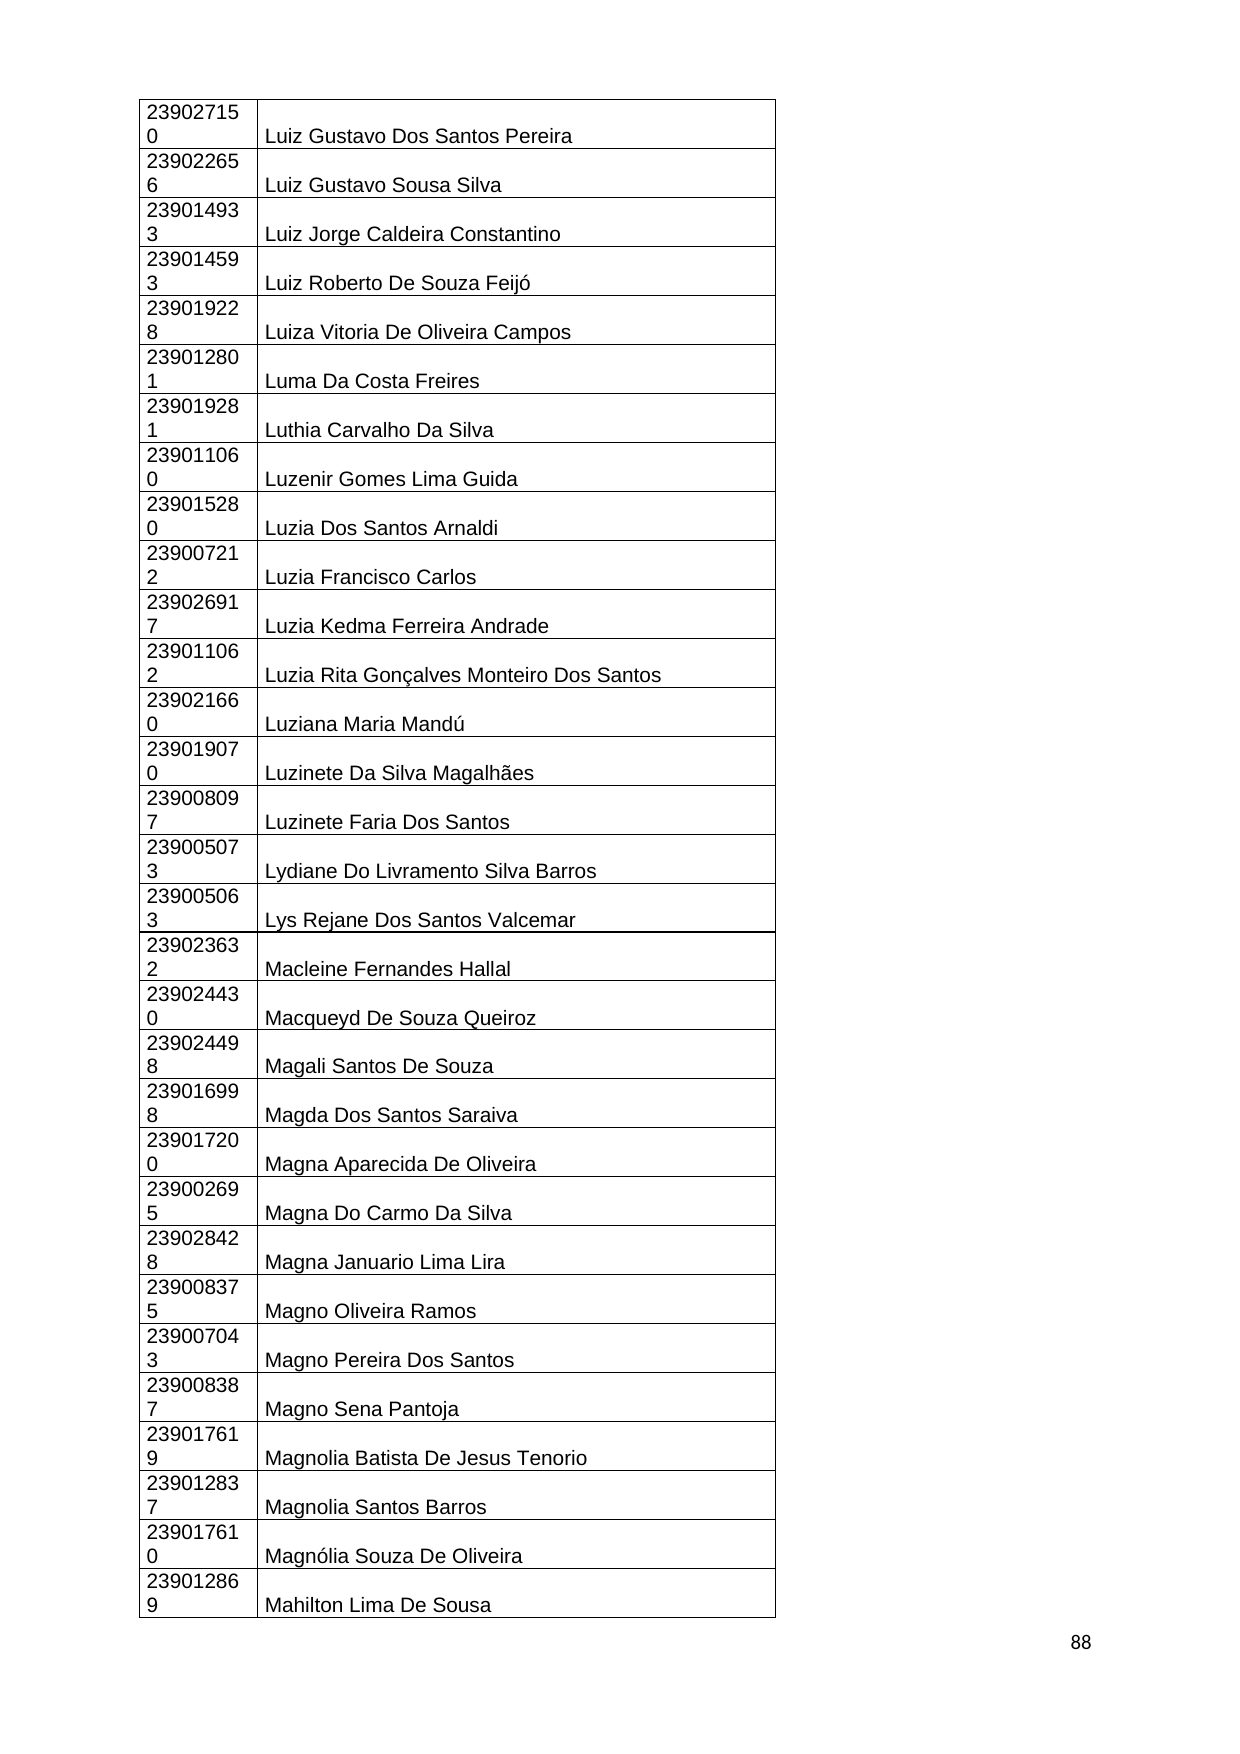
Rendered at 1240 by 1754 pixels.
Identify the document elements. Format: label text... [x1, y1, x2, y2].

table_cell Macleine Fernandes Hallal [258, 933, 775, 980]
table_cell 239008375 [140, 1275, 257, 1323]
table_cell Magna Januario Lima Lira [258, 1226, 775, 1274]
table_cell Luiz Gustavo Sousa Silva [258, 149, 775, 197]
table_cell 239012837 [140, 1471, 257, 1519]
table_cell 239007212 [140, 541, 257, 589]
table_cell 239002695 [140, 1177, 257, 1225]
table_cell 239019281 [140, 394, 257, 442]
table_cell Luzinete Da Silva Magalhães [258, 737, 775, 784]
table_cell 239017610 [140, 1520, 257, 1568]
table_cell 239024430 [140, 981, 257, 1029]
table_cell Luiz Roberto De Souza Feijó [258, 247, 775, 295]
table_cell Luiz Gustavo Dos Santos Pereira [258, 100, 775, 148]
table_cell 239005073 [140, 835, 257, 882]
table_cell Magno Pereira Dos Santos [258, 1324, 775, 1372]
table_cell Luiz Jorge Caldeira Constantino [258, 198, 775, 246]
table_cell Magno Oliveira Ramos [258, 1275, 775, 1323]
table_cell 239028428 [140, 1226, 257, 1274]
table_cell 239014933 [140, 198, 257, 246]
table_cell 239007043 [140, 1324, 257, 1372]
table_cell Luzia Kedma Ferreira Andrade [258, 590, 775, 638]
table_cell Macqueyd De Souza Queiroz [258, 981, 775, 1029]
table_cell Magda Dos Santos Saraiva [258, 1079, 775, 1127]
table_cell 239011060 [140, 443, 257, 491]
table_cell Luzia Rita Gonçalves Monteiro Dos Santos [258, 639, 775, 687]
table_cell 239012801 [140, 345, 257, 393]
table_cell 239026917 [140, 590, 257, 638]
table_cell 239008097 [140, 786, 257, 833]
table_cell Magna Do Carmo Da Silva [258, 1177, 775, 1225]
table_cell Luma Da Costa Freires [258, 345, 775, 393]
table_cell Lydiane Do Livramento Silva Barros [258, 835, 775, 882]
table_cell 239024498 [140, 1030, 257, 1078]
table_cell Magnolia Batista De Jesus Tenorio [258, 1422, 775, 1470]
table_cell Luzenir Gomes Lima Guida [258, 443, 775, 491]
table_cell 239023632 [140, 933, 257, 980]
table_cell Magali Santos De Souza [258, 1030, 775, 1078]
table_cell Luzinete Faria Dos Santos [258, 786, 775, 833]
table_cell 239021660 [140, 688, 257, 736]
table_cell 239012869 [140, 1569, 257, 1617]
table_cell Luiza Vitoria De Oliveira Campos [258, 296, 775, 344]
table_cell Luthia Carvalho Da Silva [258, 394, 775, 442]
table_cell Magnólia Souza De Oliveira [258, 1520, 775, 1568]
table_cell Mahilton Lima De Sousa [258, 1569, 775, 1617]
table_cell 239015280 [140, 492, 257, 540]
table_cell Magna Aparecida De Oliveira [258, 1128, 775, 1176]
table_cell 239017200 [140, 1128, 257, 1176]
table_cell 239008387 [140, 1373, 257, 1421]
table_cell 239027150 [140, 100, 257, 148]
table_cell 239014593 [140, 247, 257, 295]
table_cell Lys Rejane Dos Santos Valcemar [258, 884, 775, 931]
table_cell 239019070 [140, 737, 257, 784]
table_cell Magnolia Santos Barros [258, 1471, 775, 1519]
table_cell Magno Sena Pantoja [258, 1373, 775, 1421]
table_cell 239016998 [140, 1079, 257, 1127]
table_cell 239022656 [140, 149, 257, 197]
table_cell Luzia Dos Santos Arnaldi [258, 492, 775, 540]
table_cell 239005063 [140, 884, 257, 931]
table_cell Luziana Maria Mandú [258, 688, 775, 736]
table_cell 239019228 [140, 296, 257, 344]
table_cell 239011062 [140, 639, 257, 687]
table_cell Luzia Francisco Carlos [258, 541, 775, 589]
table_cell 239017619 [140, 1422, 257, 1470]
